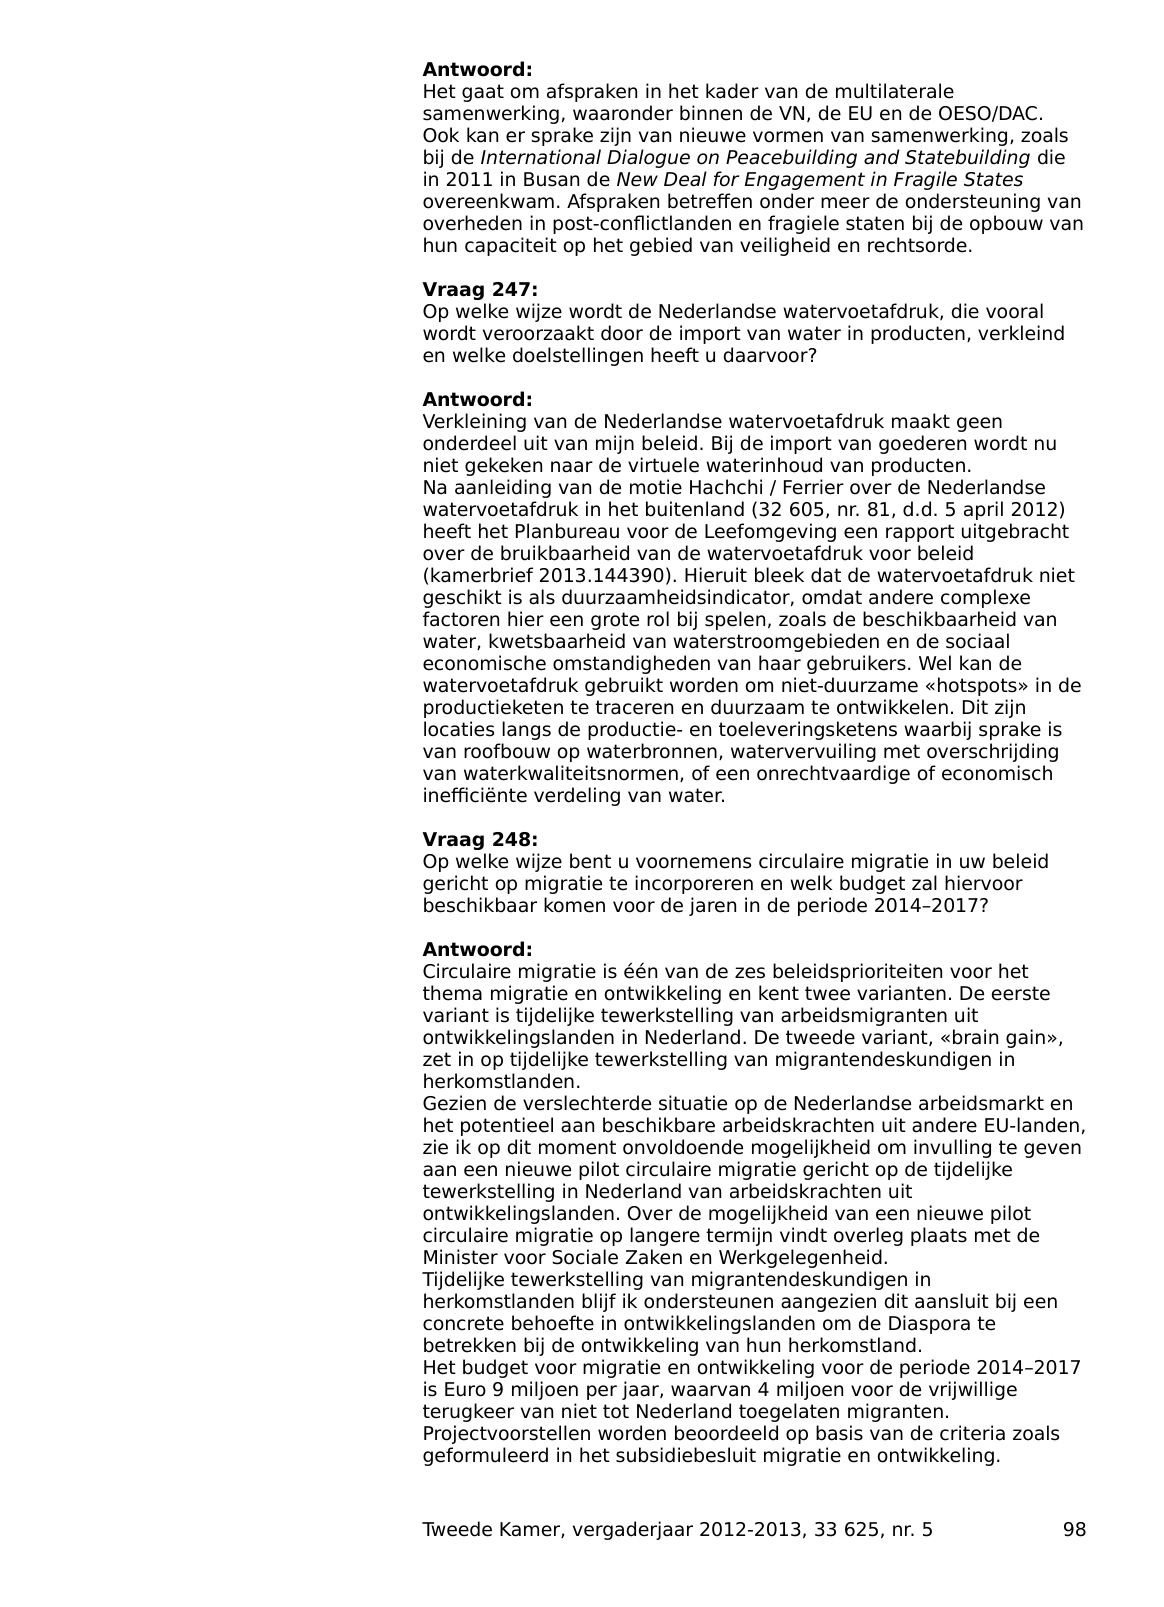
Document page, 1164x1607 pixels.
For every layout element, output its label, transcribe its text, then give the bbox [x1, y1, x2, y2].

text Na aanleiding van de motie Hachchi / Ferrier over de Nederlandse watervoetafdruk in het buitenland (32 605, nr. 81, d.d. 5 april 2012) heeft het Planbureau voor de Leefomgeving een rapport uitgebracht over de bruikbaarheid van de watervoetafdruk voor beleid (kamerbrief 2013.144390). Hieruit bleek dat de watervoetafdruk niet geschikt is als duurzaamheidsindicator, omdat andere complexe factoren hier een grote rol bij spelen, zoals de beschikbaarheid van water, kwetsbaarheid van waterstroomgebieden en de sociaal economische omstandigheden van haar gebruikers. Wel kan de watervoetafdruk gebruikt worden om niet-duurzame «hotspots» in de productieketen te traceren en duurzaam te ontwikkelen. Dit zijn locaties langs de productie- en toeleveringsketens waarbij sprake is van roofbouw op waterbronnen, watervervuiling met overschrijding van waterkwaliteitsnormen, of een onrechtvaardige of economisch inefficiënte verdeling van water. [422, 477, 1087, 807]
text Antwoord: [422, 389, 1087, 411]
text Circulaire migratie is één van de zes beleidsprioriteiten voor het thema migratie en ontwikkeling en kent twee varianten. De eerste variant is tijdelijke tewerkstelling van arbeidsmigranten uit ontwikkelingslanden in Nederland. De tweede variant, «brain gain», zet in op tijdelijke tewerkstelling van migrantendeskundigen in herkomstlanden. [422, 961, 1087, 1093]
text Antwoord: [422, 939, 1087, 961]
text Op welke wijze wordt de Nederlandse watervoetafdruk, die vooral wordt veroorzaakt door de import van water in producten, verkleind en welke doelstellingen heeft u daarvoor? [422, 301, 1087, 367]
text Antwoord: [422, 59, 1087, 81]
text Verkleining van de Nederlandse watervoetafdruk maakt geen onderdeel uit van mijn beleid. Bij de import van goederen wordt nu niet gekeken naar de virtuele waterinhoud van producten. [422, 411, 1087, 477]
text Op welke wijze bent u voornemens circulaire migratie in uw beleid gericht op migratie te incorporeren en welk budget zal hiervoor beschikbaar komen voor de jaren in de periode 2014–2017? [422, 851, 1087, 917]
text Vraag 248: [422, 829, 1087, 851]
text Tijdelijke tewerkstelling van migrantendeskundigen in herkomstlanden blijf ik ondersteunen aangezien dit aansluit bij een concrete behoefte in ontwikkelingslanden om de Diaspora te betrekken bij de ontwikkeling van hun herkomstland. [422, 1269, 1087, 1357]
text Gezien de verslechterde situatie op de Nederlandse arbeidsmarkt en het potentieel aan beschikbare arbeidskrachten uit andere EU-landen, zie ik op dit moment onvoldoende mogelijkheid om invulling te geven aan een nieuwe pilot circulaire migratie gericht op de tijdelijke tewerkstelling in Nederland van arbeidskrachten uit ontwikkelingslanden. Over de mogelijkheid van een nieuwe pilot circulaire migratie op langere termijn vindt overleg plaats met de Minister voor Sociale Zaken en Werkgelegenheid. [422, 1093, 1087, 1269]
text Het budget voor migratie en ontwikkeling voor de periode 2014–2017 is Euro 9 miljoen per jaar, waarvan 4 miljoen voor de vrijwillige terugkeer van niet tot Nederland toegelaten migranten. Projectvoorstellen worden beoordeeld op basis van de criteria zoals geformuleerd in het subsidiebesluit migratie en ontwikkeling. [422, 1357, 1087, 1467]
text Het gaat om afspraken in het kader van de multilaterale samenwerking, waaronder binnen de VN, de EU en de OESO/DAC. Ook kan er sprake zijn van nieuwe vormen van samenwerking, zoals bij de International Dialogue on Peacebuilding and Statebuilding die in 2011 in Busan de New Deal for Engagement in Fragile States overeenkwam. Afspraken betreffen onder meer de ondersteuning van overheden in post-conflictlanden en fragiele staten bij de opbouw van hun capaciteit op het gebied van veiligheid en rechtsorde. [422, 81, 1087, 257]
text Vraag 247: [422, 279, 1087, 301]
